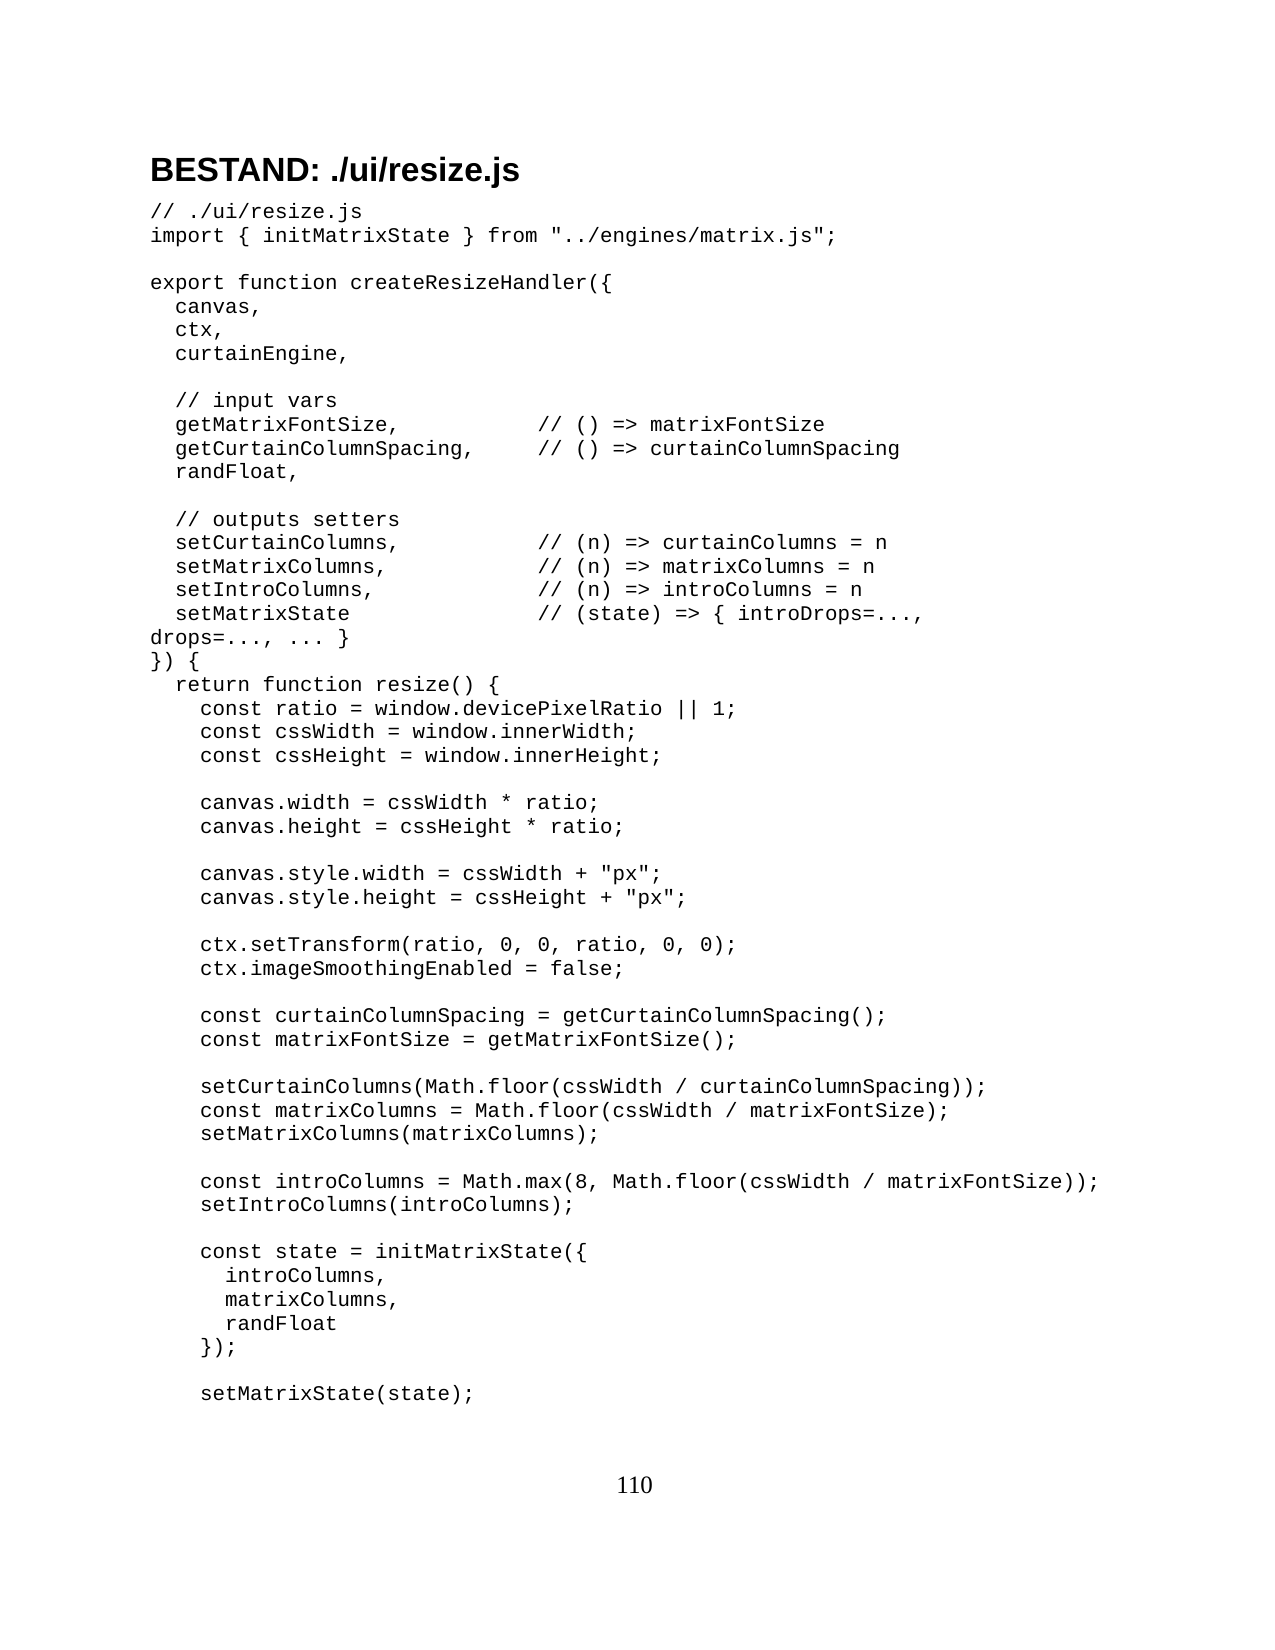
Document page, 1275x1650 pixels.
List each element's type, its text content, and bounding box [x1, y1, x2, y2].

text setMatrixColumns, // (n) => matrixColumns = n [150, 556, 1125, 579]
text canvas.height = cssHeight * ratio; [150, 816, 1125, 839]
text // ./ui/resize.js [150, 201, 1125, 225]
subtitle BESTAND: ./ui/resize.js [150, 150, 1125, 189]
text setCurtainColumns(Math.floor(cssWidth / curtainColumnSpacing)); [150, 1076, 1125, 1100]
text setMatrixState(state); [150, 1383, 1125, 1407]
text export function createResizeHandler({ [150, 272, 1125, 296]
text setIntroColumns, // (n) => introColumns = n [150, 579, 1125, 603]
text canvas, [150, 296, 1125, 319]
text canvas.style.width = cssWidth + "px"; [150, 863, 1125, 887]
text getMatrixFontSize, // () => matrixFontSize [150, 414, 1125, 438]
text const introColumns = Math.max(8, Math.floor(cssWidth / matrixFontSize)); [150, 1171, 1125, 1194]
text const state = initMatrixState({ [150, 1242, 1125, 1265]
text canvas.width = cssWidth * ratio; [150, 792, 1125, 816]
text const ratio = window.devicePixelRatio || 1; [150, 698, 1125, 721]
text setIntroColumns(introColumns); [150, 1194, 1125, 1218]
text ctx.imageSmoothingEnabled = false; [150, 958, 1125, 981]
text return function resize() { [150, 674, 1125, 698]
text const matrixFontSize = getMatrixFontSize(); [150, 1029, 1125, 1052]
text const curtainColumnSpacing = getCurtainColumnSpacing(); [150, 1005, 1125, 1029]
text introColumns, [150, 1265, 1125, 1289]
text import { initMatrixState } from "../engines/matrix.js"; [150, 225, 1125, 248]
text ctx.setTransform(ratio, 0, 0, ratio, 0, 0); [150, 934, 1125, 958]
text }) { [150, 650, 1125, 674]
text const cssWidth = window.innerWidth; [150, 721, 1125, 745]
text // outputs setters [150, 508, 1125, 532]
text randFloat [150, 1312, 1125, 1336]
text getCurtainColumnSpacing, // () => curtainColumnSpacing [150, 438, 1125, 461]
text setMatrixState // (state) => { introDrops=..., drops=..., ... } [150, 603, 1125, 650]
text curtainEngine, [150, 343, 1125, 367]
text canvas.style.height = cssHeight + "px"; [150, 887, 1125, 911]
text }); [150, 1336, 1125, 1360]
text const cssHeight = window.innerHeight; [150, 745, 1125, 769]
text ctx, [150, 319, 1125, 343]
text setMatrixColumns(matrixColumns); [150, 1123, 1125, 1147]
text // input vars [150, 390, 1125, 414]
text matrixColumns, [150, 1289, 1125, 1312]
text setCurtainColumns, // (n) => curtainColumns = n [150, 532, 1125, 556]
text randFloat, [150, 461, 1125, 485]
text const matrixColumns = Math.floor(cssWidth / matrixFontSize); [150, 1100, 1125, 1123]
